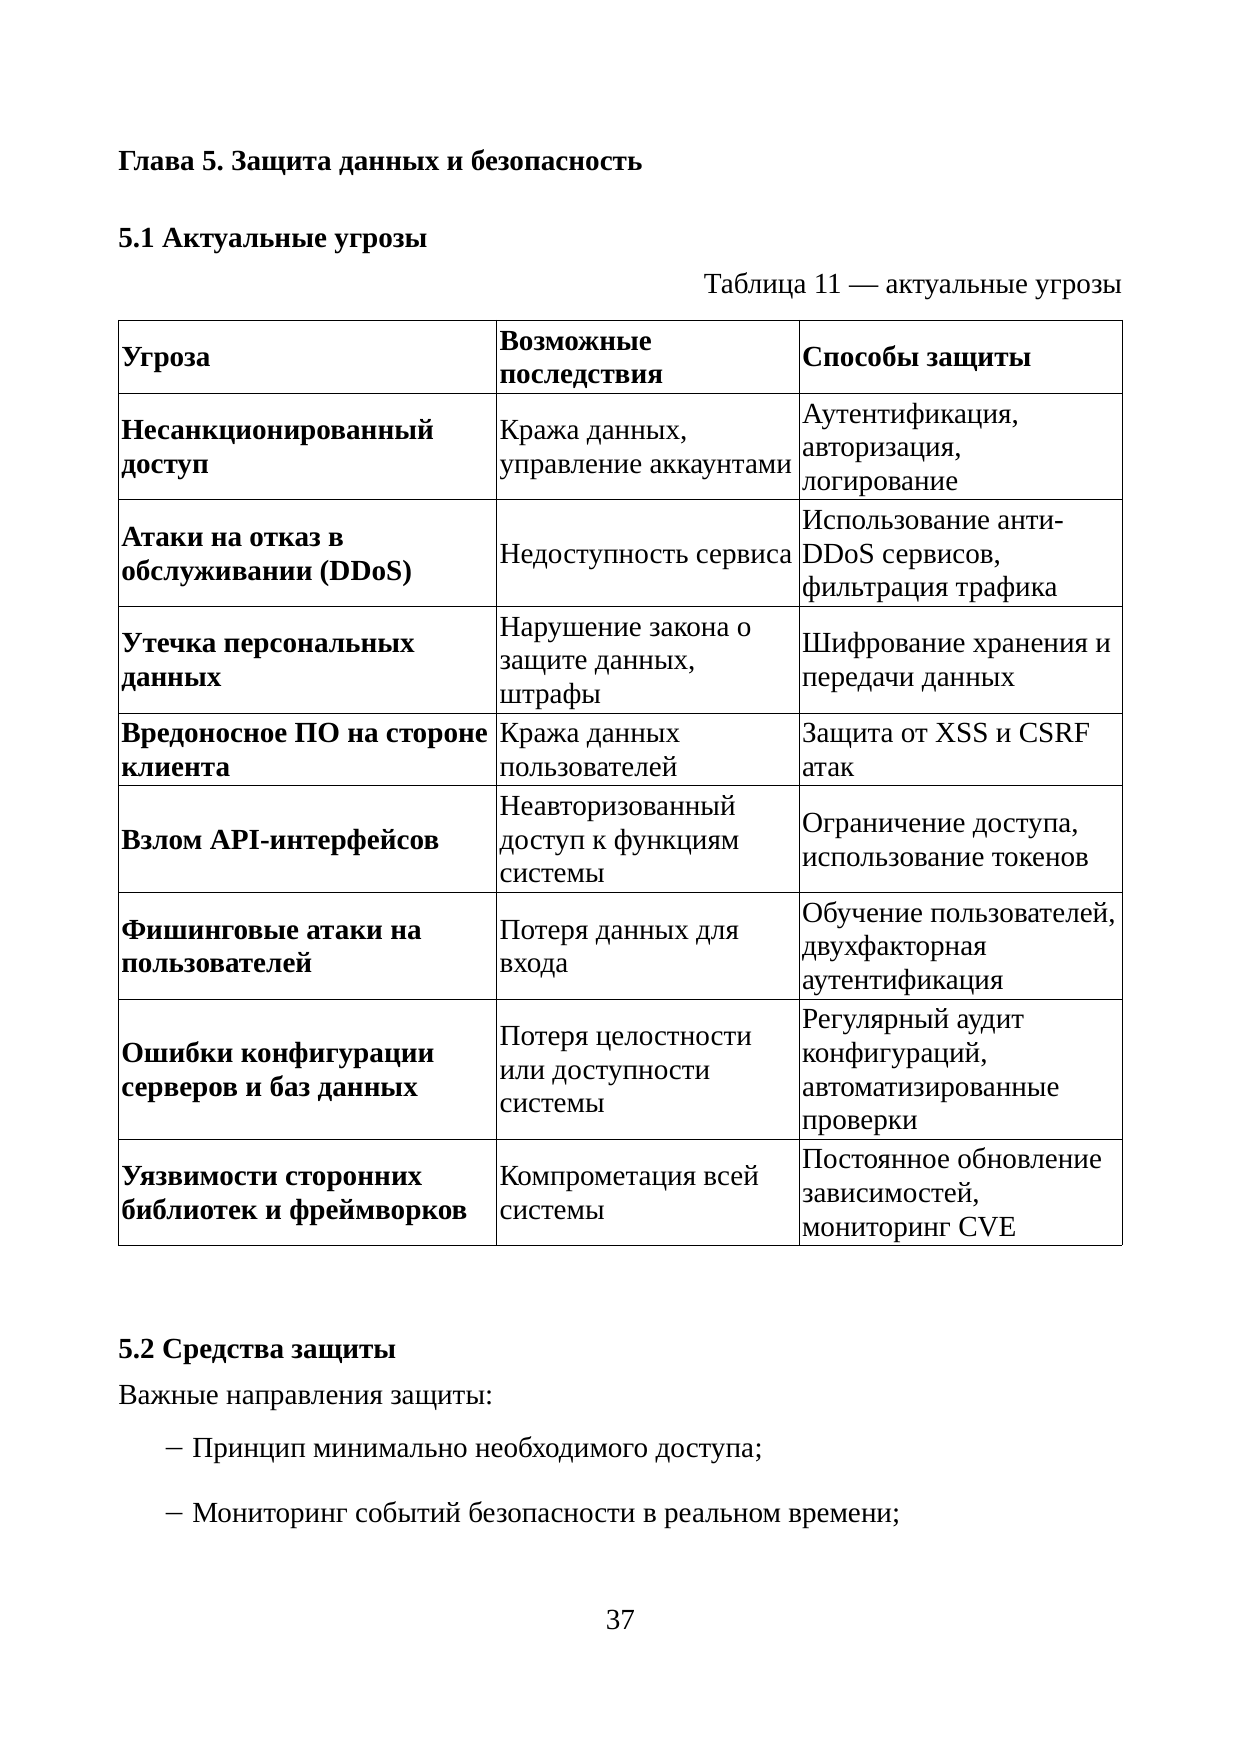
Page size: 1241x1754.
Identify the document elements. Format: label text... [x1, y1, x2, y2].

table_cell Ограничение доступа, использование токенов [800, 786, 1122, 892]
table_cell Ошибки конфигурации серверов и баз данных [119, 1000, 496, 1139]
table_cell Постоянное обновление зависимостей, мониторинг CVE [800, 1140, 1122, 1245]
table_cell Уязвимости сторонних библиотек и фреймворков [119, 1140, 496, 1245]
table_cell Взлом API-интерфейсов [119, 786, 496, 892]
table_header Угроза [119, 321, 496, 393]
table_header Возможные последствия [497, 321, 799, 393]
table_cell Атаки на отказ в обслуживании (DDoS) [119, 500, 496, 606]
table_cell Неавторизованный доступ к функциям системы [497, 786, 799, 892]
table_cell Кража данных, управление аккаунтами [497, 394, 799, 499]
subtitle Глава 5. Защита данных и безопасность [118, 143, 1122, 177]
table_cell Компрометация всей системы [497, 1140, 799, 1245]
table_cell Фишинговые атаки на пользователей [119, 893, 496, 998]
table_cell Недоступность сервиса [497, 500, 799, 606]
table_cell Потеря данных для входа [497, 893, 799, 998]
table_cell Вредоносное ПО на стороне клиента [119, 714, 496, 785]
subtitle 5.1 Актуальные угрозы [118, 221, 1122, 254]
table_cell Обучение пользователей, двухфакторная аутентификация [800, 893, 1122, 998]
table_cell Защита от XSS и CSRF атак [800, 714, 1122, 785]
subtitle 5.2 Средства защиты [118, 1331, 1122, 1364]
table_cell Регулярный аудит конфигураций, автоматизированные проверки [800, 1000, 1122, 1139]
text Таблица 11 — актуальные угрозы [118, 267, 1122, 300]
table_cell Использование анти-DDoS сервисов, фильтрация трафика [800, 500, 1122, 606]
list Принцип минимально необходимого доступа; [162, 1430, 1122, 1464]
text Важные направления защиты: [118, 1377, 1122, 1411]
table_cell Кража данных пользователей [497, 714, 799, 785]
table_cell Потеря целостности или доступности системы [497, 1000, 799, 1139]
table_cell Несанкционированный доступ [119, 394, 496, 499]
table_cell Утечка персональных данных [119, 607, 496, 712]
list Мониторинг событий безопасности в реальном времени; [162, 1495, 1122, 1529]
table_cell Аутентификация, авторизация, логирование [800, 394, 1122, 499]
table_header Способы защиты [800, 321, 1122, 393]
table_cell Шифрование хранения и передачи данных [800, 607, 1122, 712]
table_cell Нарушение закона о защите данных, штрафы [497, 607, 799, 712]
